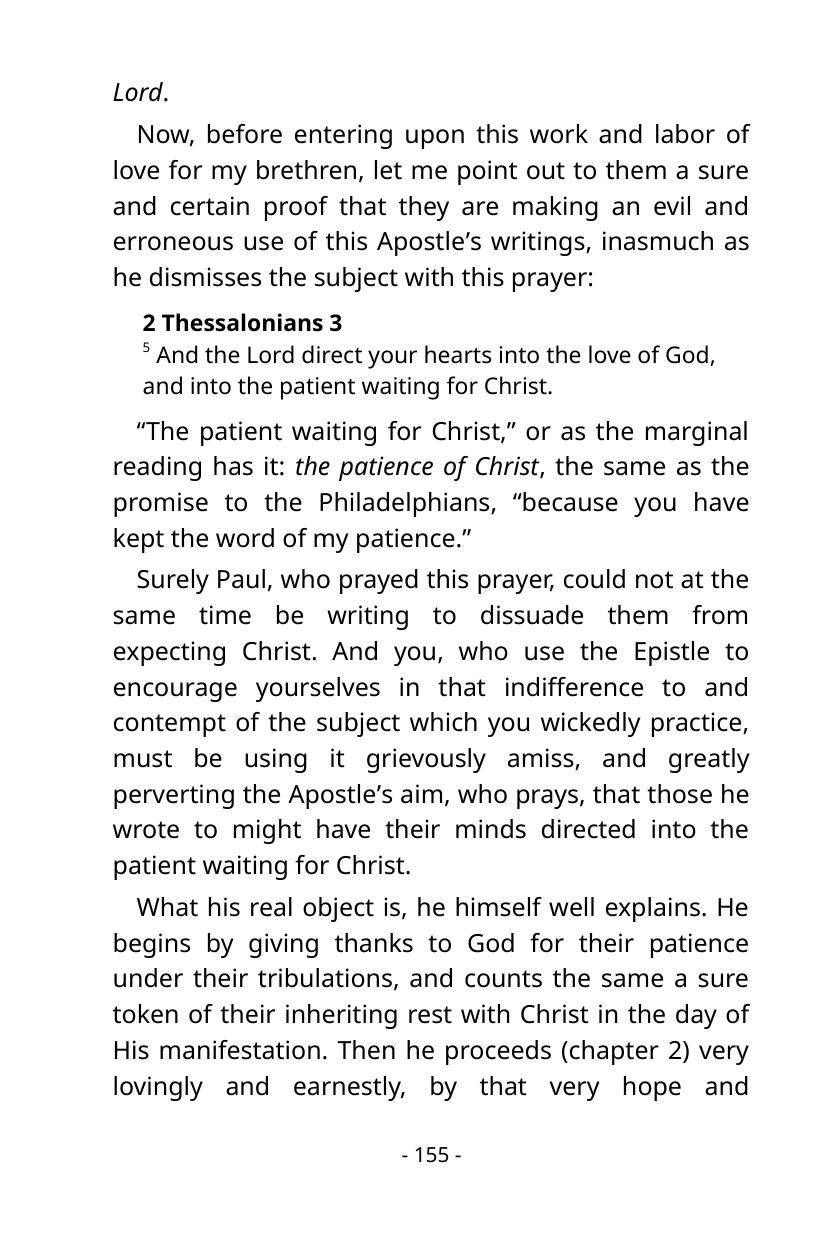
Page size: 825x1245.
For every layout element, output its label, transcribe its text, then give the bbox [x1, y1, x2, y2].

text What his real object is, he himself well explains. He begins by giving thanks to God for their patience under their tribulations, and counts the same a sure token of their inheriting rest with Christ in the day of His manifestation. Then he proceeds (chapter 2) very lovingly and earnestly, by that very hope and [112, 890, 750, 1102]
text Lord. [112, 75, 750, 109]
text 5 And the Lord direct your hearts into the love of God, and into the patient waiting for Christ. [142, 339, 720, 401]
text 2 Thessalonians 3 [142, 307, 750, 339]
text Surely Paul, who prayed this prayer, could not at the same time be writing to dissuade them from expecting Christ. And you, who use the Epistle to encourage yourselves in that indifference to and contempt of the subject which you wickedly practice, must be using it grievously amiss, and greatly perverting the Apostle’s aim, who prays, that those he wrote to might have their minds directed into the patient waiting for Christ. [112, 562, 750, 882]
text Now, before entering upon this work and labor of love for my brethren, let me point out to them a sure and certain proof that they are making an evil and erroneous use of this Apostle’s writings, inasmuch as he dismisses the subject with this prayer: [112, 117, 750, 294]
text “The patient waiting for Christ,” or as the marginal reading has it: the patience of Christ, the same as the promise to the Philadelphians, “because you have kept the word of my patience.” [112, 413, 750, 554]
